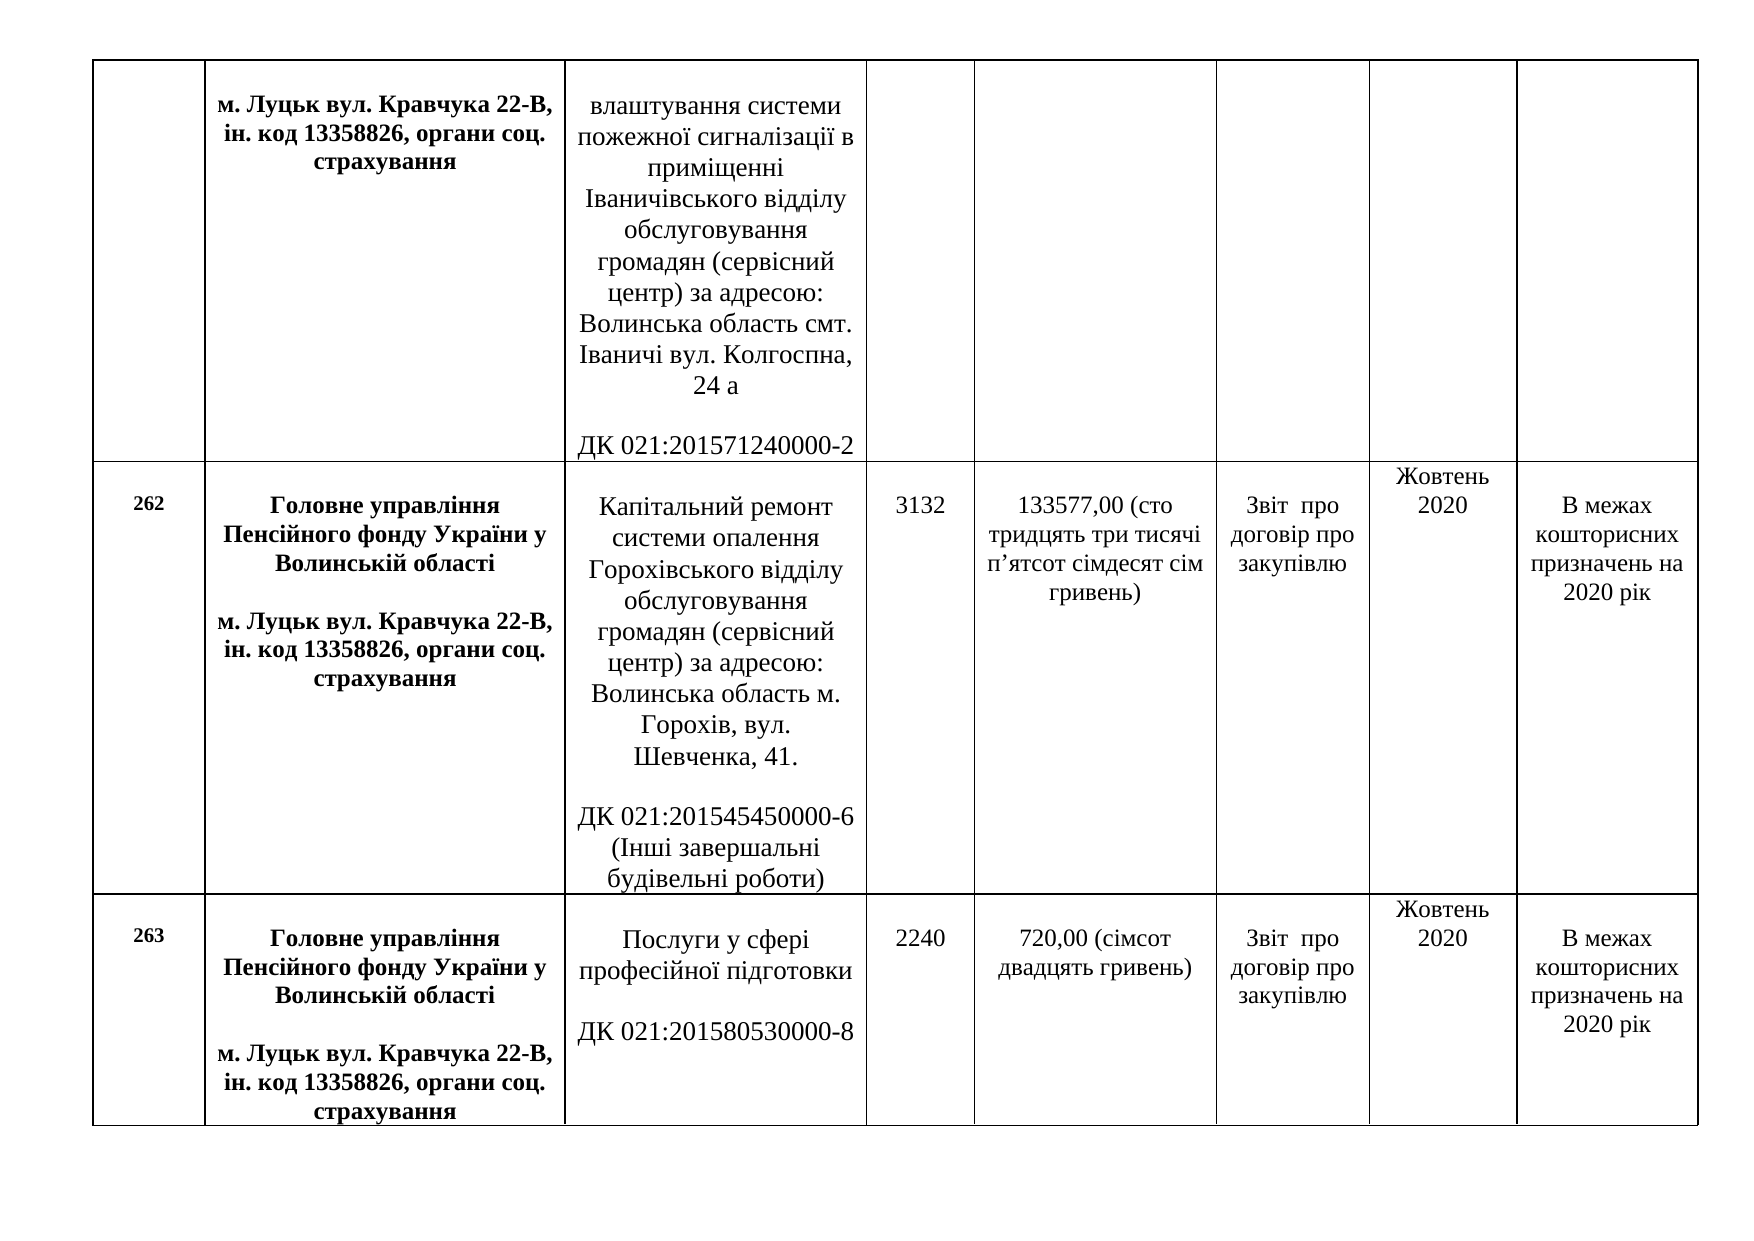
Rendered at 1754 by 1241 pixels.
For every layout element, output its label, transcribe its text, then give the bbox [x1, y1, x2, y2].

table_cell 3132 [867, 462, 974, 893]
table_cell Звіт про договір про закупівлю [1217, 462, 1369, 893]
table_cell влаштування системи пожежної сигналізації в приміщенні Іваничівського відділу обслуговування громадян (сервісний центр) за адресою: Волинська область смт. Іваничі вул. Колгоспна, 24 а ДК 021:201571240000-2 [566, 61, 866, 461]
table_cell 263 [94, 895, 204, 1125]
table_cell [1370, 61, 1516, 461]
table_cell м. Луцьк вул. Кравчука 22-В, ін. код 13358826, органи соц. страхування [206, 61, 564, 461]
table_cell Жовтень 2020 [1370, 462, 1516, 893]
table_cell Звіт про договір про закупівлю [1216, 895, 1369, 1125]
table_cell 262 [94, 462, 204, 893]
table_cell Послуги у сфері професійної підготовки ДК 021:201580530000-8 [565, 895, 866, 1125]
table_cell Капітальний ремонт системи опалення Горохівського відділу обслуговування громадян (сервісний центр) за адресою: Волинська область м. Горохів, вул. Шевченка, 41. ДК 021:201545450000-6 (Інші завершальні будівельні роботи) [566, 462, 866, 893]
table_cell [867, 61, 974, 461]
table_cell Головне управління Пенсійного фонду України у Волинській області м. Луцьк вул. Кравчука 22-В, ін. код 13358826, органи соц. страхування [206, 895, 565, 1125]
table_cell В межах кошторисних призначень на 2020 рік [1516, 895, 1697, 1125]
table_cell [1518, 61, 1697, 461]
table_cell Головне управління Пенсійного фонду України у Волинській області м. Луцьк вул. Кравчука 22-В, ін. код 13358826, органи соц. страхування [206, 462, 564, 893]
table_cell В межах кошторисних призначень на 2020 рік [1518, 462, 1697, 893]
table_cell [94, 61, 204, 461]
table_cell 2240 [867, 895, 974, 1125]
table_cell [1217, 61, 1369, 461]
table_cell 133577,00 (сто тридцять три тисячі п’ятсот сімдесят сім гривень) [975, 462, 1216, 893]
table_cell Жовтень 2020 [1369, 895, 1516, 1125]
table_cell 720,00 (сімсот двадцять гривень) [974, 895, 1216, 1125]
table_cell [975, 61, 1216, 461]
